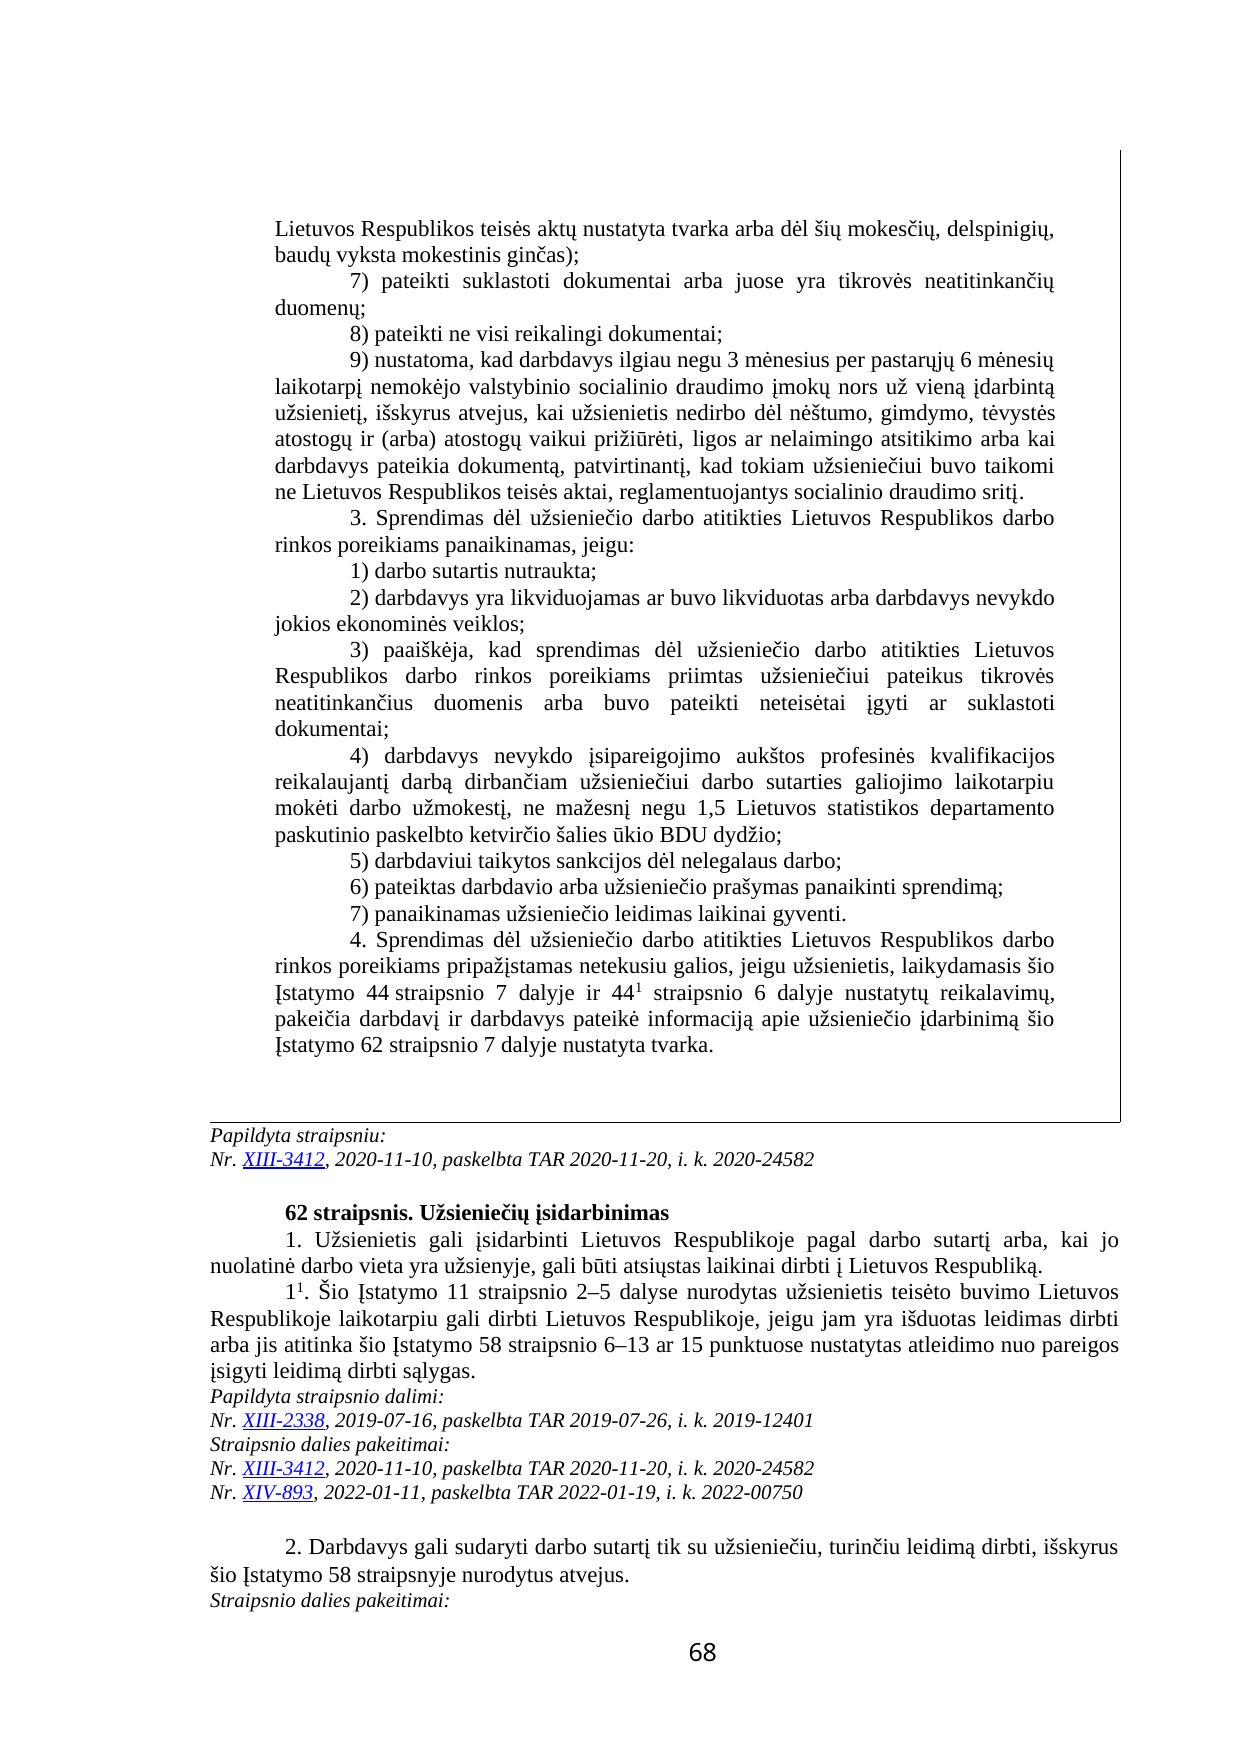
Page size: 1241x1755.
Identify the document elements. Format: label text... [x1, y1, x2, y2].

text 7) panaikinamas užsieniečio leidimas laikinai gyventi. [210, 900, 1120, 926]
text Lietuvos Respublikos teisės aktų nustatyta tvarka arba dėl šių mokesčių, delspinigių, baudų vyksta mokestinis ginčas); [210, 150, 1120, 267]
text Papildyta straipsnio dalimi: [210, 1384, 1120, 1408]
text Nr. XIII-3412, 2020-11-10, paskelbta TAR 2020-11-20, i. k. 2020-24582 [210, 1147, 1120, 1171]
text Nr. XIV-893, 2022-01-11, paskelbta TAR 2022-01-19, i. k. 2022-00750 [210, 1480, 1120, 1504]
text 7) pateikti suklastoti dokumentai arba juose yra tikrovės neatitinkančių duomenų; [210, 267, 1120, 320]
text 1) darbo sutartis nutraukta; [210, 557, 1120, 583]
text 3. Sprendimas dėl užsieniečio darbo atitikties Lietuvos Respublikos darbo rinkos poreikiams panaikinamas, jeigu: [210, 504, 1120, 557]
text 4. Sprendimas dėl užsieniečio darbo atitikties Lietuvos Respublikos darbo rinkos poreikiams pripažįstamas netekusiu galios, jeigu užsienietis, laikydamasis šio Įstatymo 44 straipsnio 7 dalyje ir 441 straipsnio 6 dalyje nustatytų reikalavimų, pakeičia darbdavį ir darbdavys pateikė informaciją apie užsieniečio įdarbinimą šio Įstatymo 62 straipsnio 7 dalyje nustatyta tvarka. [210, 926, 1120, 1122]
text 4) darbdavys nevykdo įsipareigojimo aukštos profesinės kvalifikacijos reikalaujantį darbą dirbančiam užsieniečiui darbo sutarties galiojimo laikotarpiu mokėti darbo užmokestį, ne mažesnį negu 1,5 Lietuvos statistikos departamento paskutinio paskelbto ketvirčio šalies ūkio BDU dydžio; [210, 742, 1120, 847]
text Nr. XIII-2338, 2019-07-16, paskelbta TAR 2019-07-26, i. k. 2019-12401 [210, 1408, 1120, 1432]
subtitle 62 straipsnis. Užsieniečių įsidarbinimas [210, 1199, 1120, 1226]
text Nr. XIII-3412, 2020-11-10, paskelbta TAR 2020-11-20, i. k. 2020-24582 [210, 1456, 1120, 1480]
text Straipsnio dalies pakeitimai: [210, 1588, 1120, 1612]
text 11. Šio Įstatymo 11 straipsnio 2–5 dalyse nurodytas užsienietis teisėto buvimo Lietuvos Respublikoje laikotarpiu gali dirbti Lietuvos Respublikoje, jeigu jam yra išduotas leidimas dirbti arba jis atitinka šio Įstatymo 58 straipsnio 6–13 ar 15 punktuose nustatytas atleidimo nuo pareigos įsigyti leidimą dirbti sąlygas. [210, 1278, 1120, 1384]
text 1. Užsienietis gali įsidarbinti Lietuvos Respublikoje pagal darbo sutartį arba, kai jo nuolatinė darbo vieta yra užsienyje, gali būti atsiųstas laikinai dirbti į Lietuvos Respubliką. [210, 1226, 1120, 1278]
text Papildyta straipsniu: [210, 1122, 1120, 1147]
text 3) paaiškėja, kad sprendimas dėl užsieniečio darbo atitikties Lietuvos Respublikos darbo rinkos poreikiams priimtas užsieniečiui pateikus tikrovės neatitinkančius duomenis arba buvo pateikti neteisėtai įgyti ar suklastoti dokumentai; [210, 636, 1120, 742]
text 8) pateikti ne visi reikalingi dokumentai; [210, 320, 1120, 346]
text Straipsnio dalies pakeitimai: [210, 1432, 1120, 1456]
text 6) pateiktas darbdavio arba užsieniečio prašymas panaikinti sprendimą; [210, 873, 1120, 900]
text 5) darbdaviui taikytos sankcijos dėl nelegalaus darbo; [210, 847, 1120, 873]
text 2) darbdavys yra likviduojamas ar buvo likviduotas arba darbdavys nevykdo jokios ekonominės veiklos; [210, 583, 1120, 636]
text 9) nustatoma, kad darbdavys ilgiau negu 3 mėnesius per pastarųjų 6 mėnesių laikotarpį nemokėjo valstybinio socialinio draudimo įmokų nors už vieną įdarbintą užsienietį, išskyrus atvejus, kai užsienietis nedirbo dėl nėštumo, gimdymo, tėvystės atostogų ir (arba) atostogų vaikui prižiūrėti, ligos ar nelaimingo atsitikimo arba kai darbdavys pateikia dokumentą, patvirtinantį, kad tokiam užsieniečiui buvo taikomi ne Lietuvos Respublikos teisės aktai, reglamentuojantys socialinio draudimo sritį. [210, 346, 1120, 504]
text 2. Darbdavys gali sudaryti darbo sutartį tik su užsieniečiu, turinčiu leidimą dirbti, išskyrus šio Įstatymo 58 straipsnyje nurodytus atvejus. [210, 1533, 1120, 1588]
